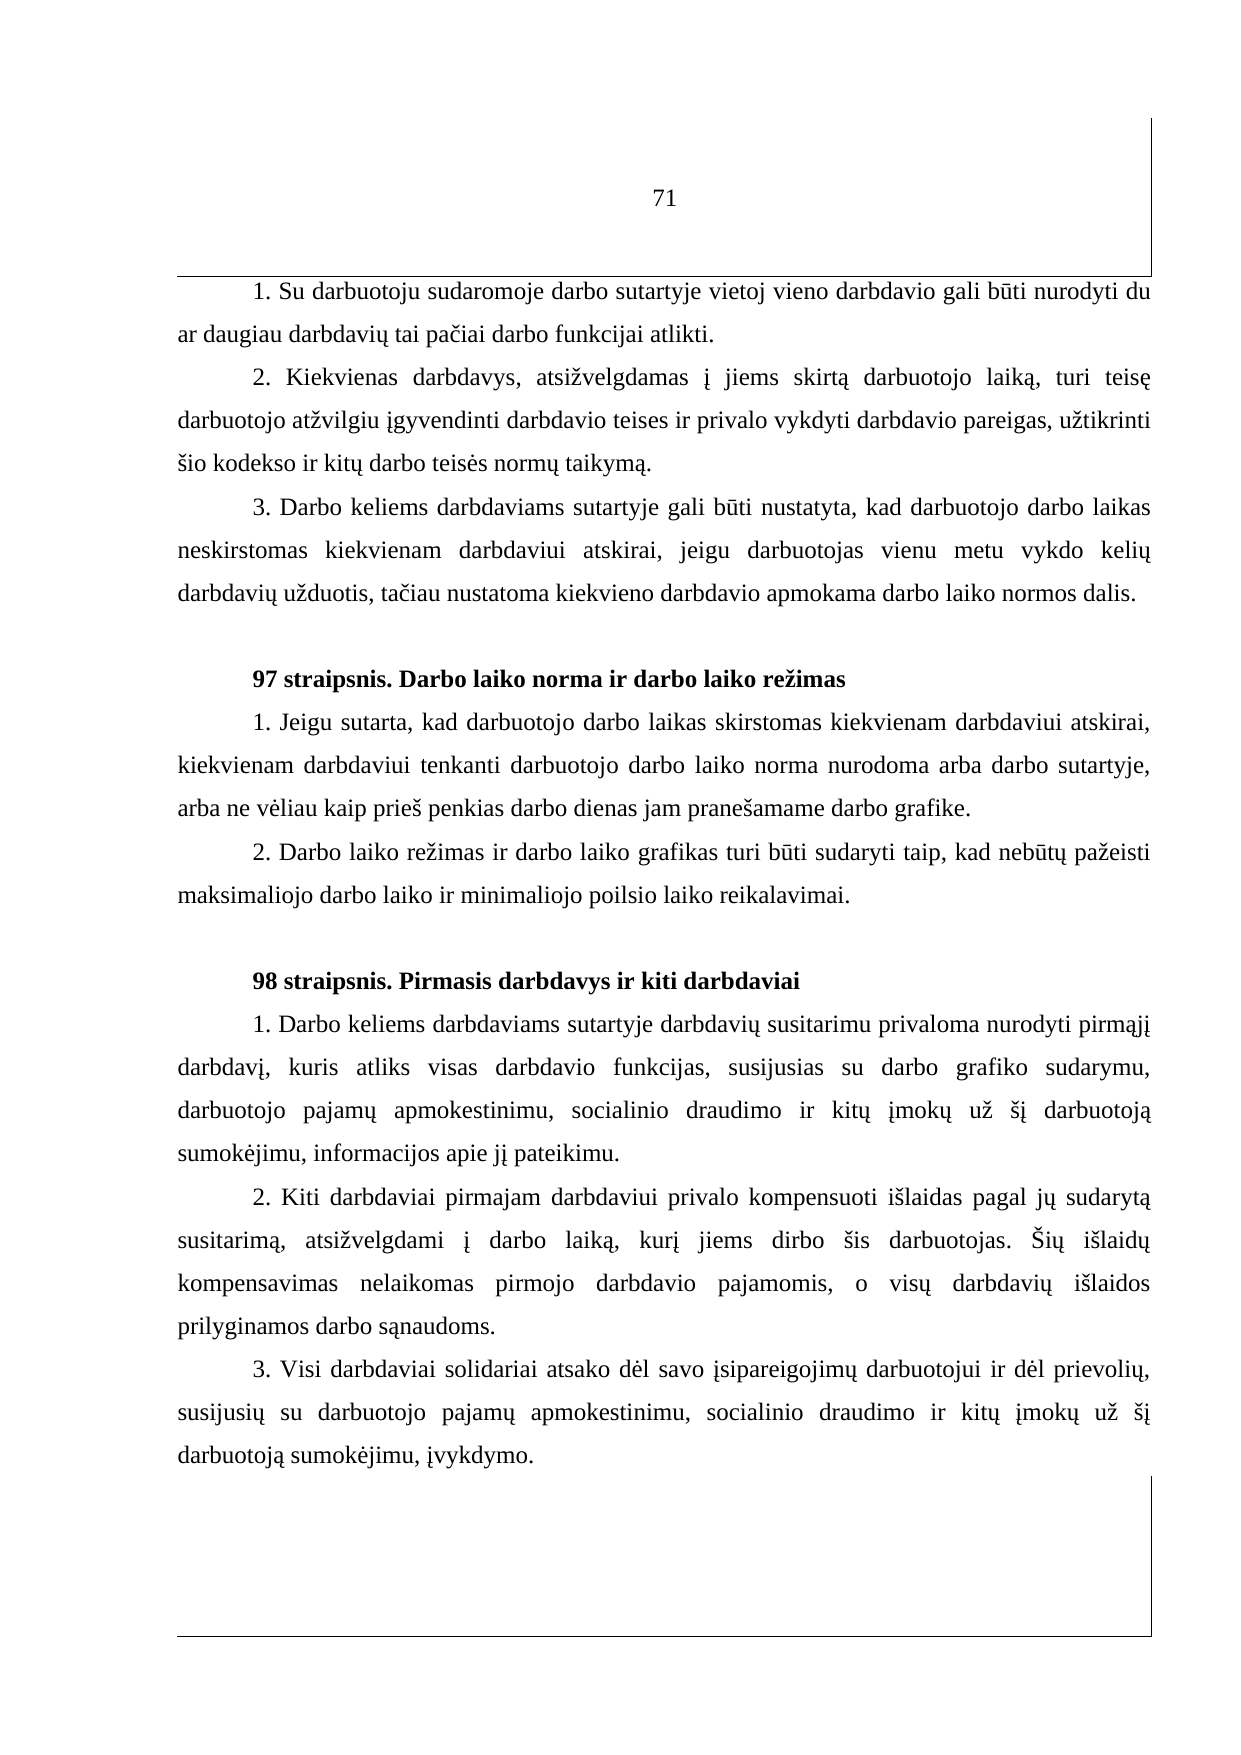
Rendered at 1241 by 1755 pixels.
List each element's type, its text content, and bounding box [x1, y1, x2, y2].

text 2. Kiekvienas darbdavys, atsižvelgdamas į jiems skirtą darbuotojo laiką, turi teisę darbuotojo atžvilgiu įgyvendinti darbdavio teises ir privalo vykdyti darbdavio pareigas, užtikrinti šio kodekso ir kitų darbo teisės normų taikymą. [177, 362, 1152, 477]
subtitle 98 straipsnis. Pirmasis darbdavys ir kiti darbdaviai [177, 966, 1152, 995]
text 1. Darbo keliems darbdaviams sutartyje darbdavių susitarimu privaloma nurodyti pirmąjį darbdavį, kuris atliks visas darbdavio funkcijas, susijusias su darbo grafiko sudarymu, darbuotojo pajamų apmokestinimu, socialinio draudimo ir kitų įmokų už šį darbuotoją sumokėjimu, informacijos apie jį pateikimu. [177, 1009, 1152, 1167]
text 3. Darbo keliems darbdaviams sutartyje gali būti nustatyta, kad darbuotojo darbo laikas neskirstomas kiekvienam darbdaviui atskirai, jeigu darbuotojas vienu metu vykdo kelių darbdavių užduotis, tačiau nustatoma kiekvieno darbdavio apmokama darbo laiko normos dalis. [177, 492, 1152, 607]
subtitle 97 straipsnis. Darbo laiko norma ir darbo laiko režimas [177, 664, 1152, 693]
text 2. Darbo laiko režimas ir darbo laiko grafikas turi būti sudaryti taip, kad nebūtų pažeisti maksimaliojo darbo laiko ir minimaliojo poilsio laiko reikalavimai. [177, 837, 1152, 908]
text 1. Jeigu sutarta, kad darbuotojo darbo laikas skirstomas kiekvienam darbdaviui atskirai, kiekvienam darbdaviui tenkanti darbuotojo darbo laiko norma nurodoma arba darbo sutartyje, arba ne vėliau kaip prieš penkias darbo dienas jam pranešamame darbo grafike. [177, 707, 1152, 822]
text 3. Visi darbdaviai solidariai atsako dėl savo įsipareigojimų darbuotojui ir dėl prievolių, susijusių su darbuotojo pajamų apmokestinimu, socialinio draudimo ir kitų įmokų už šį darbuotoją sumokėjimu, įvykdymo. [177, 1354, 1152, 1469]
text 2. Kiti darbdaviai pirmajam darbdaviui privalo kompensuoti išlaidas pagal jų sudarytą susitarimą, atsižvelgdami į darbo laiką, kurį jiems dirbo šis darbuotojas. Šių išlaidų kompensavimas nelaikomas pirmojo darbdavio pajamomis, o visų darbdavių išlaidos prilyginamos darbo sąnaudoms. [177, 1182, 1152, 1340]
text 1. Su darbuotoju sudaromoje darbo sutartyje vietoj vieno darbdavio gali būti nurodyti du ar daugiau darbdavių tai pačiai darbo funkcijai atlikti. [177, 276, 1152, 348]
